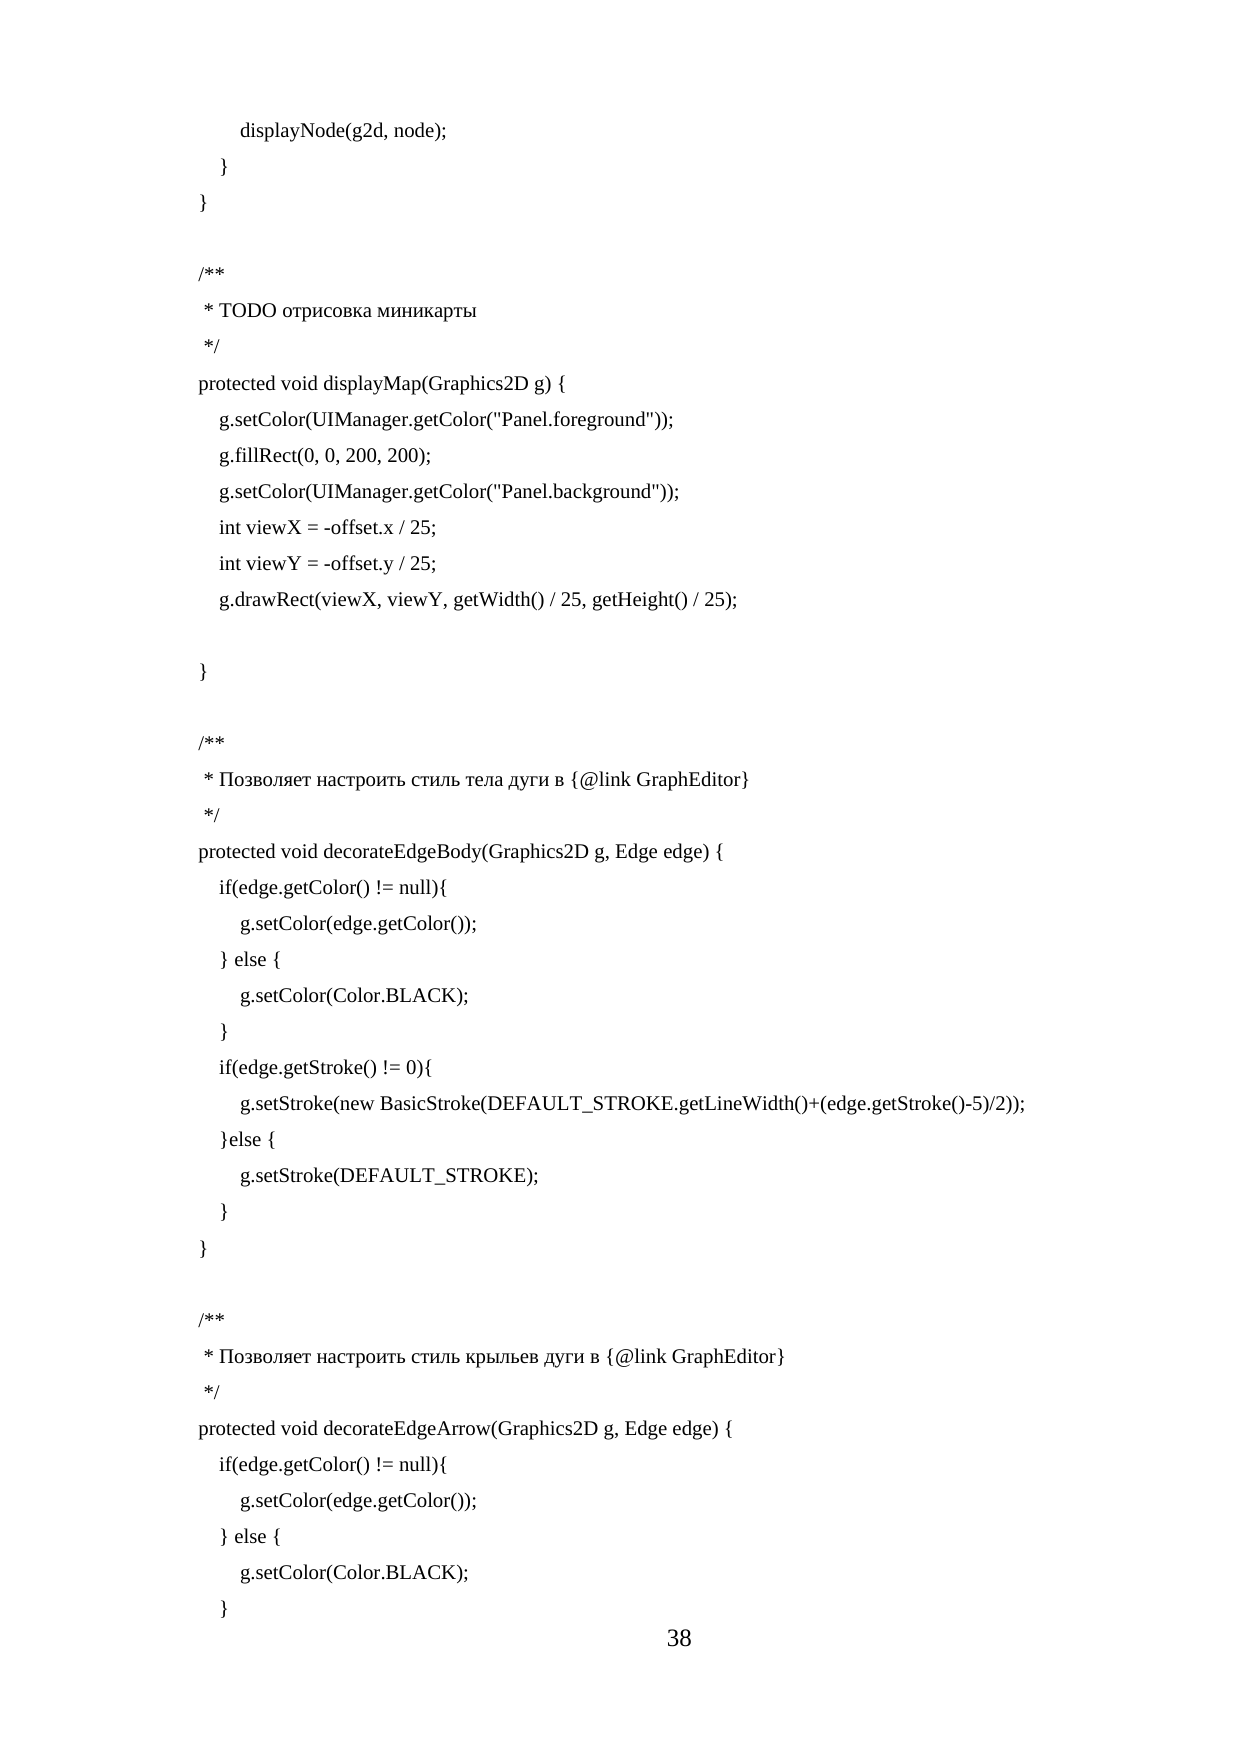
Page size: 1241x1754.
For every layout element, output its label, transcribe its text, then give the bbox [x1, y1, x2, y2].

text */ [177, 1379, 1181, 1404]
text if(edge.getColor() != null){ [177, 1452, 1181, 1476]
text } [177, 190, 1181, 214]
text int viewY = -offset.y / 25; [177, 551, 1181, 575]
text g.setColor(Color.BLACK); [177, 1560, 1181, 1584]
text /** [177, 731, 1181, 755]
text g.setColor(edge.getColor()); [177, 911, 1181, 935]
text displayNode(g2d, node); [177, 118, 1181, 142]
text * Позволяет настроить стиль тела дуги в {@link GraphEditor} [177, 767, 1181, 791]
text * Позволяет настроить стиль крыльев дуги в {@link GraphEditor} [177, 1343, 1181, 1368]
text if(edge.getStroke() != 0){ [177, 1055, 1181, 1079]
text int viewX = -offset.x / 25; [177, 514, 1181, 539]
text } [177, 1596, 1181, 1620]
text g.setColor(edge.getColor()); [177, 1488, 1181, 1512]
text g.setStroke(new BasicStroke(DEFAULT_STROKE.getLineWidth()+(edge.getStroke()-5)/2)); [177, 1091, 1181, 1115]
text } else { [177, 947, 1181, 971]
text g.setColor(Color.BLACK); [177, 983, 1181, 1007]
text } [177, 1019, 1181, 1043]
text g.setColor(UIManager.getColor("Panel.background")); [177, 478, 1181, 503]
text } else { [177, 1524, 1181, 1548]
text } [177, 1199, 1181, 1223]
text } [177, 659, 1181, 683]
text } [177, 154, 1181, 178]
text protected void decorateEdgeArrow(Graphics2D g, Edge edge) { [177, 1416, 1181, 1440]
text g.setStroke(DEFAULT_STROKE); [177, 1163, 1181, 1187]
text /** [177, 262, 1181, 286]
text protected void decorateEdgeBody(Graphics2D g, Edge edge) { [177, 839, 1181, 863]
text if(edge.getColor() != null){ [177, 875, 1181, 899]
text g.fillRect(0, 0, 200, 200); [177, 442, 1181, 467]
text g.drawRect(viewX, viewY, getWidth() / 25, getHeight() / 25); [177, 587, 1181, 611]
text /** [177, 1307, 1181, 1332]
text * TODO отрисовка миникарты [177, 298, 1181, 322]
text */ [177, 334, 1181, 358]
text }else { [177, 1127, 1181, 1151]
text protected void displayMap(Graphics2D g) { [177, 370, 1181, 394]
text } [177, 1235, 1181, 1259]
text g.setColor(UIManager.getColor("Panel.foreground")); [177, 406, 1181, 431]
text */ [177, 803, 1181, 827]
